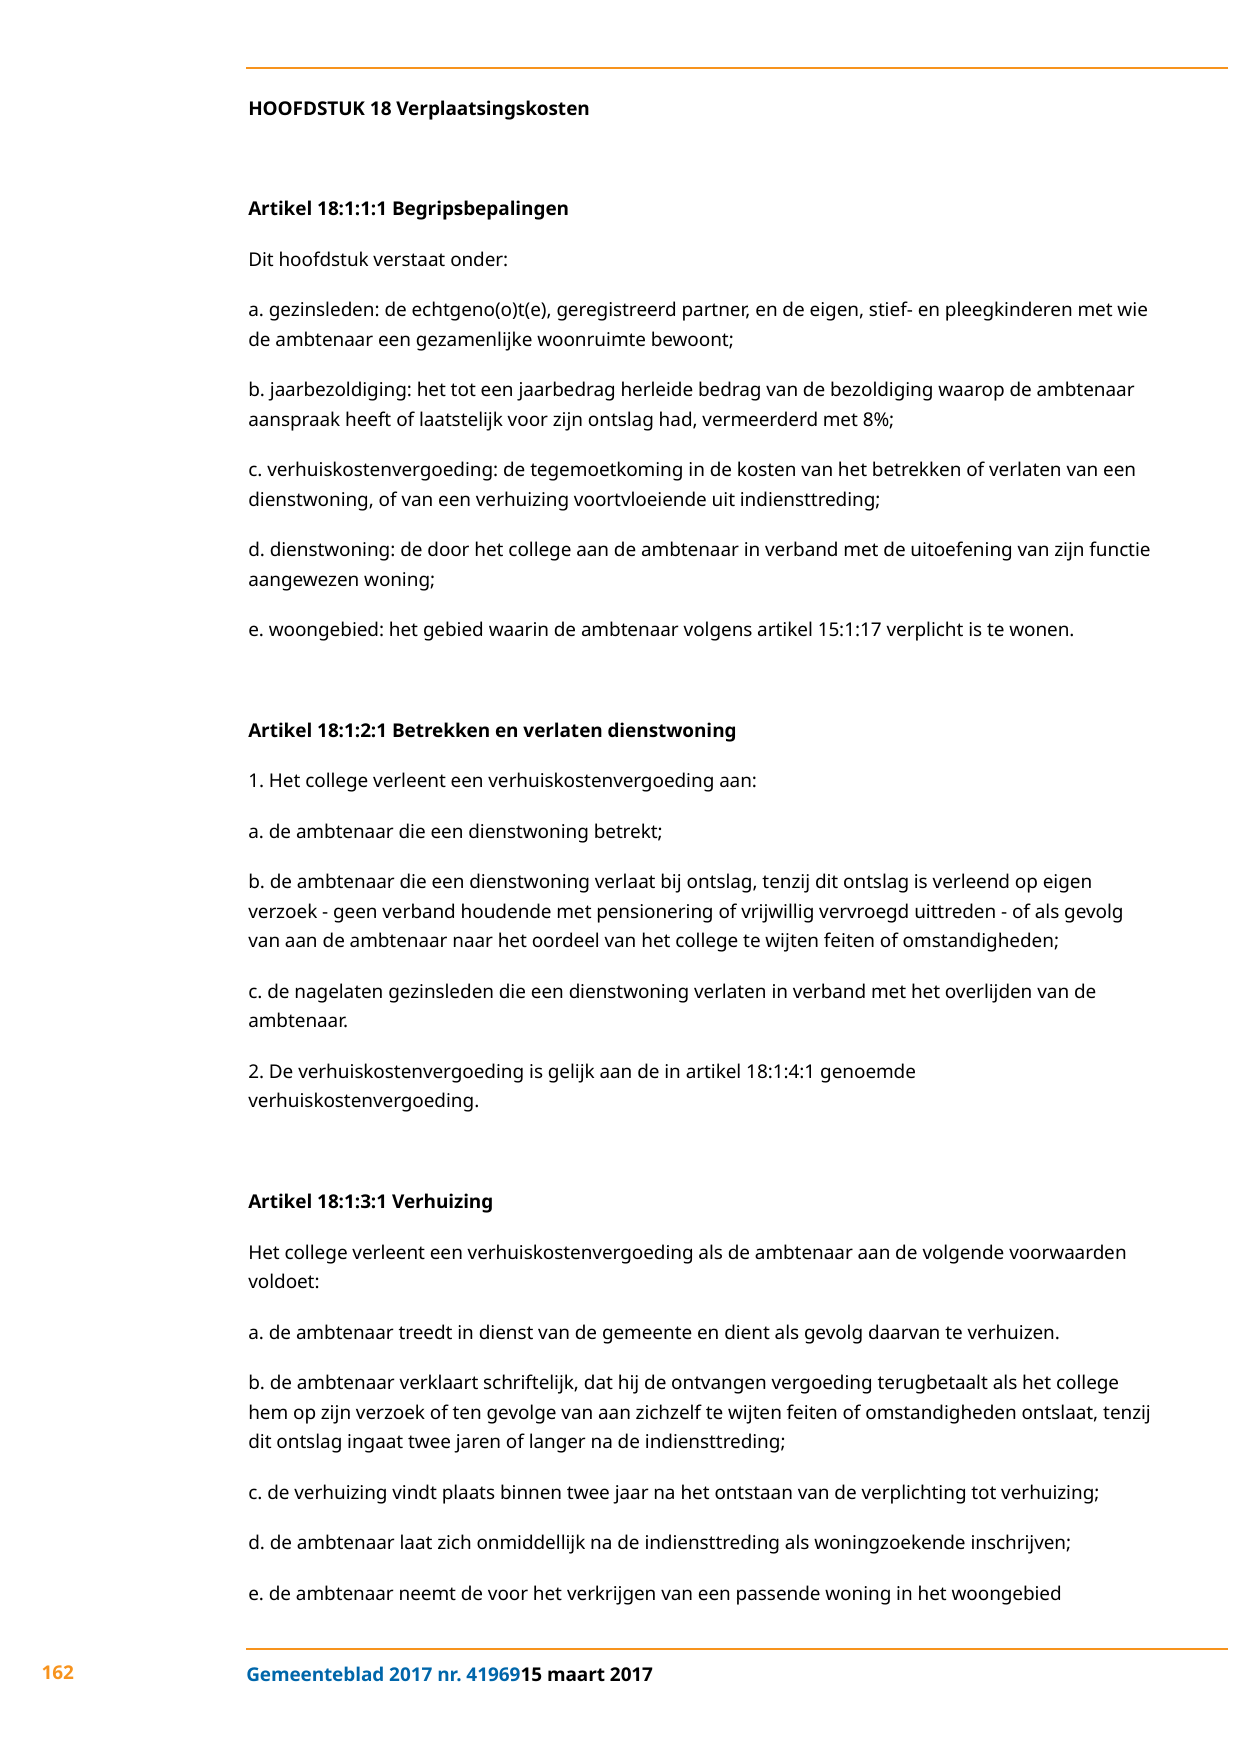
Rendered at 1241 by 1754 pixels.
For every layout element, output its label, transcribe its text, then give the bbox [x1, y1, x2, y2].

text b. jaarbezoldiging: het tot een jaarbedrag herleide bedrag van de bezoldiging waarop de ambtenaar aanspraak heeft of laatstelijk voor zijn ontslag had, vermeerderd met 8%; [248, 376, 1152, 432]
text b. de ambtenaar verklaart schriftelijk, dat hij de ontvangen vergoeding terugbetaalt als het college hem op zijn verzoek of ten gevolge van aan zichzelf te wijten feiten of omstandigheden ontslaat, tenzij dit ontslag ingaat twee jaren of langer na de indiensttreding; [248, 1369, 1152, 1454]
text a. de ambtenaar die een dienstwoning betrekt; [248, 818, 1152, 844]
text e. woongebied: het gebied waarin de ambtenaar volgens artikel 15:1:17 verplicht is te wonen. [248, 616, 1152, 642]
text c. de nagelaten gezinsleden die een dienstwoning verlaten in verband met het overlijden van de ambtenaar. [248, 978, 1152, 1033]
text Artikel 18:1:3:1 Verhuizing [248, 1188, 1152, 1214]
text d. dienstwoning: de door het college aan de ambtenaar in verband met de uitoefening van zijn functie aangewezen woning; [248, 536, 1152, 592]
text 2. De verhuiskostenvergoeding is gelijk aan de in artikel 18:1:4:1 genoemde verhuiskostenvergoeding. [248, 1058, 1152, 1113]
text 1. Het college verleent een verhuiskostenvergoeding aan: [248, 768, 1152, 793]
text Artikel 18:1:1:1 Begripsbepalingen [248, 196, 1152, 221]
text Artikel 18:1:2:1 Betrekken en verlaten dienstwoning [248, 717, 1152, 743]
text a. gezinsleden: de echtgeno(o)t(e), geregistreerd partner, en de eigen, stief- en pleegkinderen met wie de ambtenaar een gezamenlijke woonruimte bewoont; [248, 296, 1152, 352]
text e. de ambtenaar neemt de voor het verkrijgen van een passende woning in het woongebied [248, 1580, 1152, 1606]
text c. verhuiskostenvergoeding: de tegemoetkoming in de kosten van het betrekken of verlaten van een dienstwoning, of van een verhuizing voortvloeiende uit indiensttreding; [248, 456, 1152, 512]
text d. de ambtenaar laat zich onmiddellijk na de indiensttreding als woningzoekende inschrijven; [248, 1529, 1152, 1555]
text Het college verleent een verhuiskostenvergoeding als de ambtenaar aan de volgende voorwaarden voldoet: [248, 1239, 1152, 1294]
text Dit hoofdstuk verstaat onder: [248, 246, 1152, 272]
text HOOFDSTUK 18 Verplaatsingskosten [248, 95, 1152, 121]
text a. de ambtenaar treedt in dienst van de gemeente en dient als gevolg daarvan te verhuizen. [248, 1319, 1152, 1345]
text b. de ambtenaar die een dienstwoning verlaat bij ontslag, tenzij dit ontslag is verleend op eigen verzoek - geen verband houdende met pensionering of vrijwillig vervroegd uittreden - of als gevolg van aan de ambtenaar naar het oordeel van het college te wijten feiten of omstandigheden; [248, 868, 1152, 953]
text c. de verhuizing vindt plaats binnen twee jaar na het ontstaan van de verplichting tot verhuizing; [248, 1479, 1152, 1505]
picture [41, 47, 231, 172]
